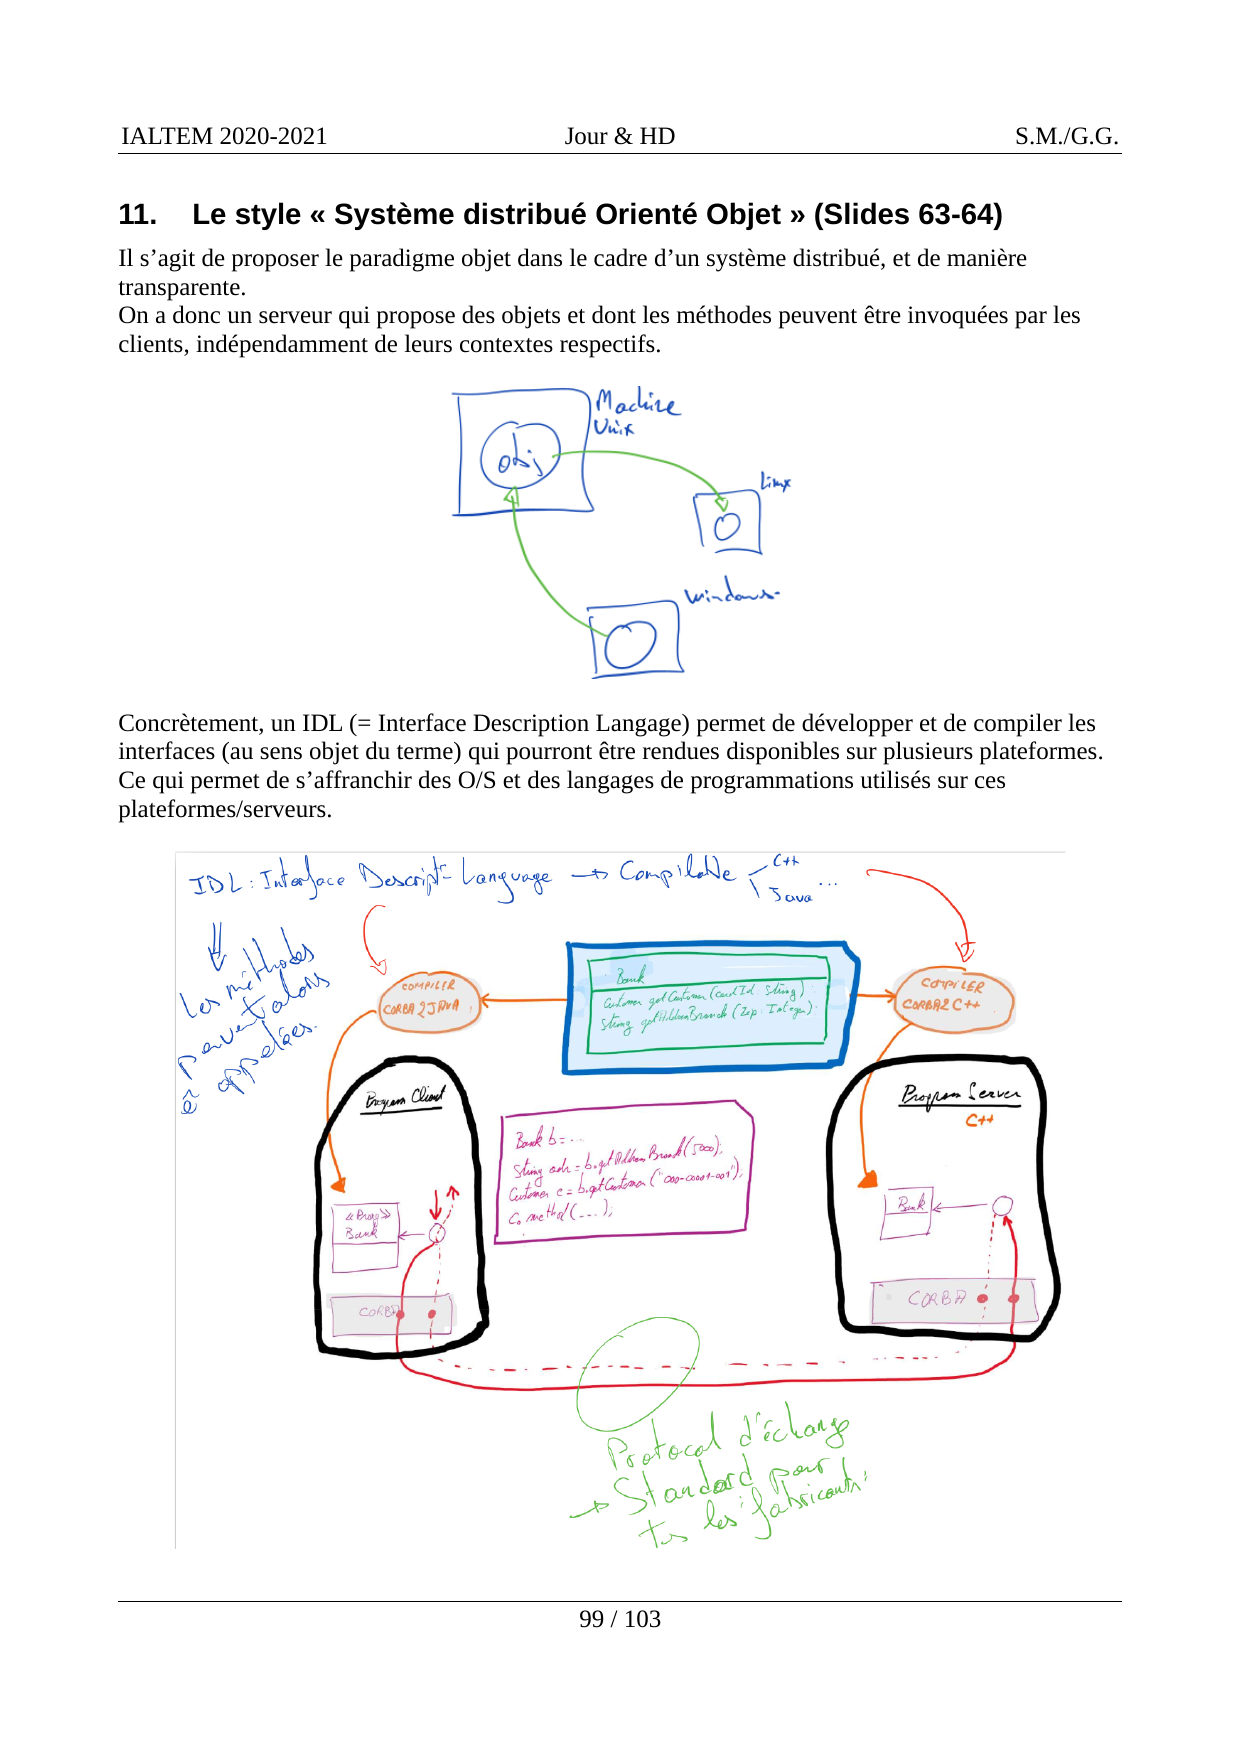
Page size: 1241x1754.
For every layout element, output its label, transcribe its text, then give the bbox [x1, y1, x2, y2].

picture [446, 386, 795, 679]
subtitle Le style « Système distribué Orienté Objet » (Slides 63-64) [118, 197, 1122, 231]
picture [174, 851, 1066, 1549]
text On a donc un serveur qui propose des objets et dont les méthodes peuvent être invoquées par les clients, indépendamment de leurs contextes respectifs. [118, 301, 1122, 358]
text Il s’agit de proposer le paradigme objet dans le cadre d’un système distribué, et de manière transparente. [118, 243, 1122, 301]
text Concrètement, un IDL (= Interface Description Langage) permet de développer et de compiler les interfaces (au sens objet du terme) qui pourront être rendues disponibles sur plusieurs plateformes. Ce qui permet de s’affranchir des O/S et des langages de programmations utilisés sur ces plateformes/serveurs. [118, 708, 1122, 823]
